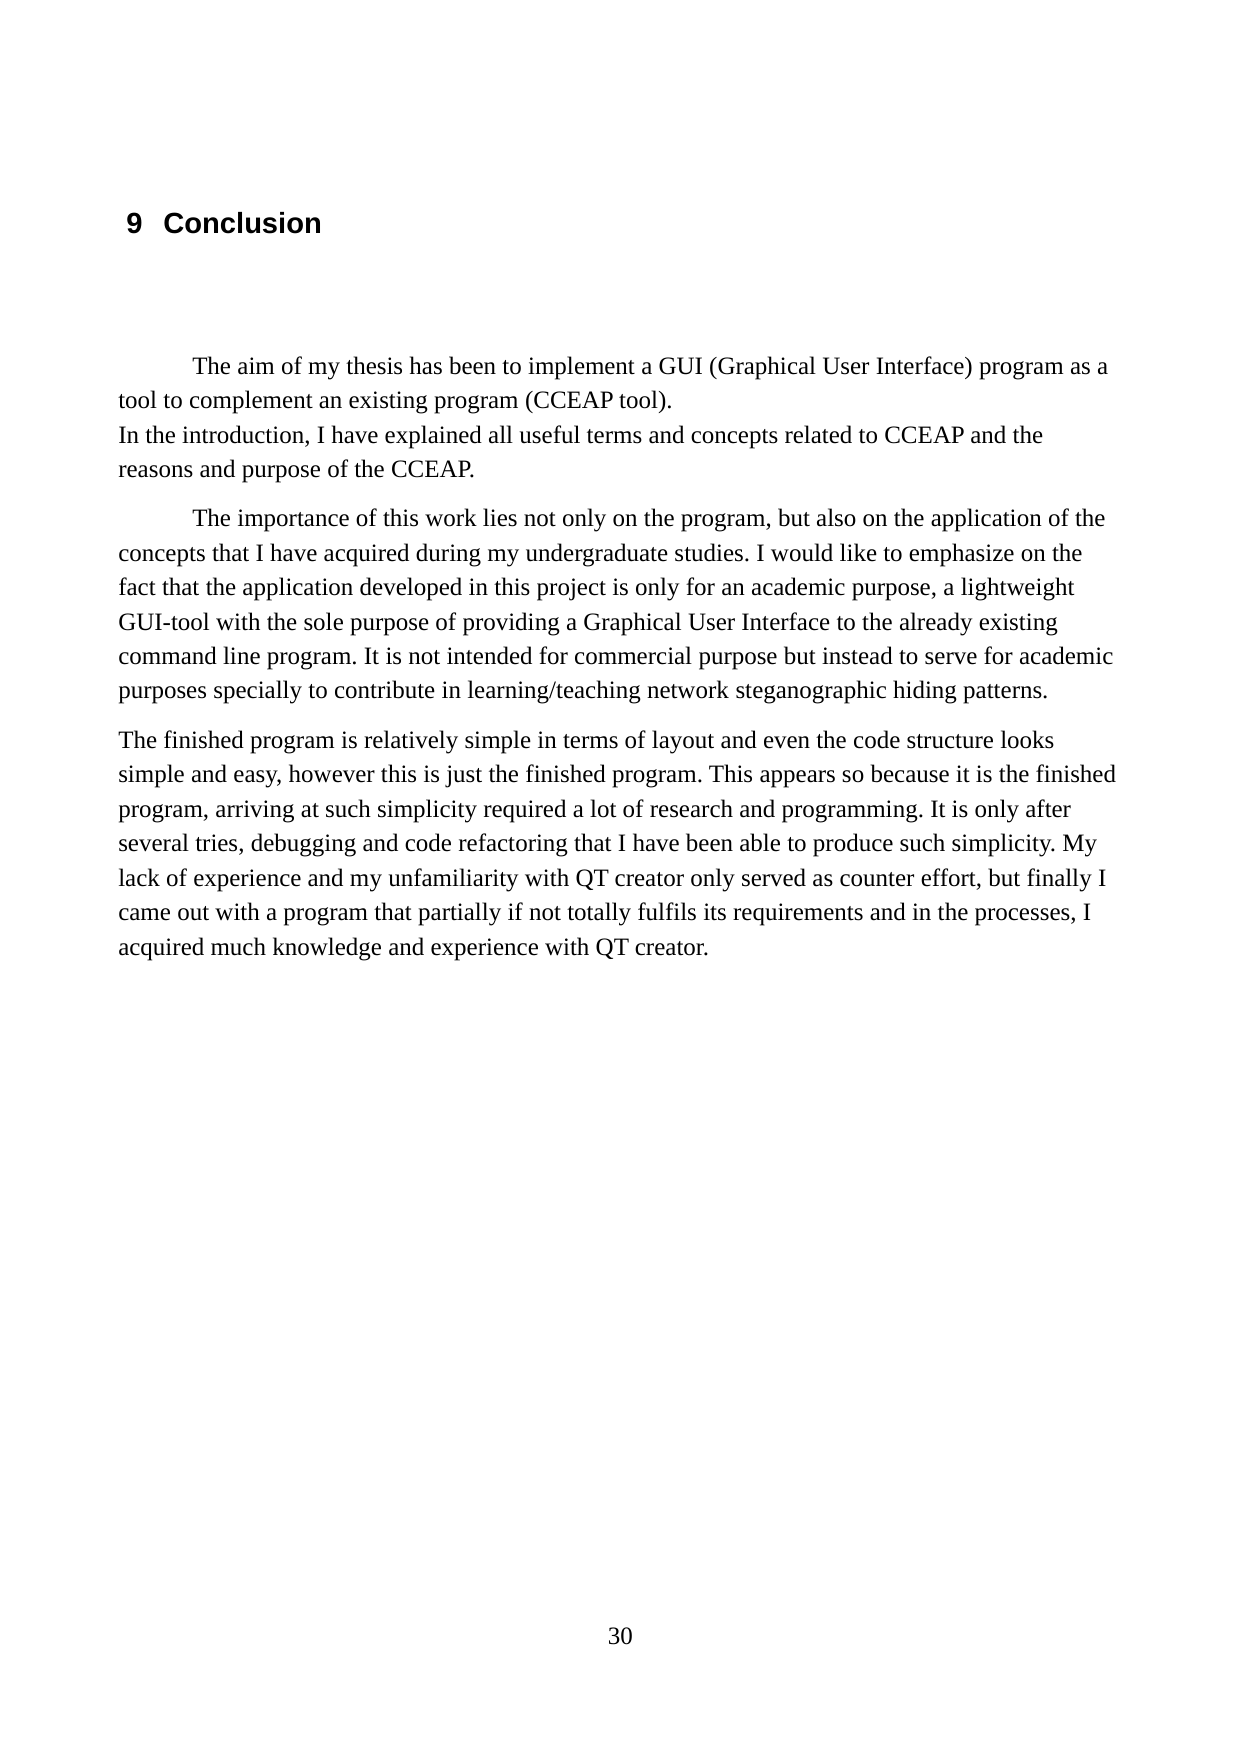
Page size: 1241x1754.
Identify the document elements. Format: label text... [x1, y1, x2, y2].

subtitle Conclusion [118, 207, 1122, 240]
text The importance of this work lies not only on the program, but also on the application of the concepts that I have acquired during my undergraduate studies. I would like to emphasize on the fact that the application developed in this project is only for an academic purpose, a lightweight GUI-tool with the sole purpose of providing a Graphical User Interface to the already existing command line program. It is not intended for commercial purpose but instead to serve for academic purposes specially to contribute in learning/teaching network steganographic hiding patterns. [118, 503, 1122, 704]
text The finished program is relatively simple in terms of layout and even the code structure looks simple and easy, however this is just the finished program. This appears so because it is the finished program, arriving at such simplicity required a lot of research and programming. It is only after several tries, debugging and code refactoring that I have been able to produce such simplicity. My lack of experience and my unfamiliarity with QT creator only served as counter effort, but finally I came out with a program that partially if not totally fulfils its requirements and in the processes, I acquired much knowledge and experience with QT creator. [118, 725, 1122, 960]
text The aim of my thesis has been to implement a GUI (Graphical User Interface) program as a tool to complement an existing program (CCEAP tool). In the introduction, I have explained all useful terms and concepts related to CCEAP and the reasons and purpose of the CCEAP. [118, 351, 1122, 483]
